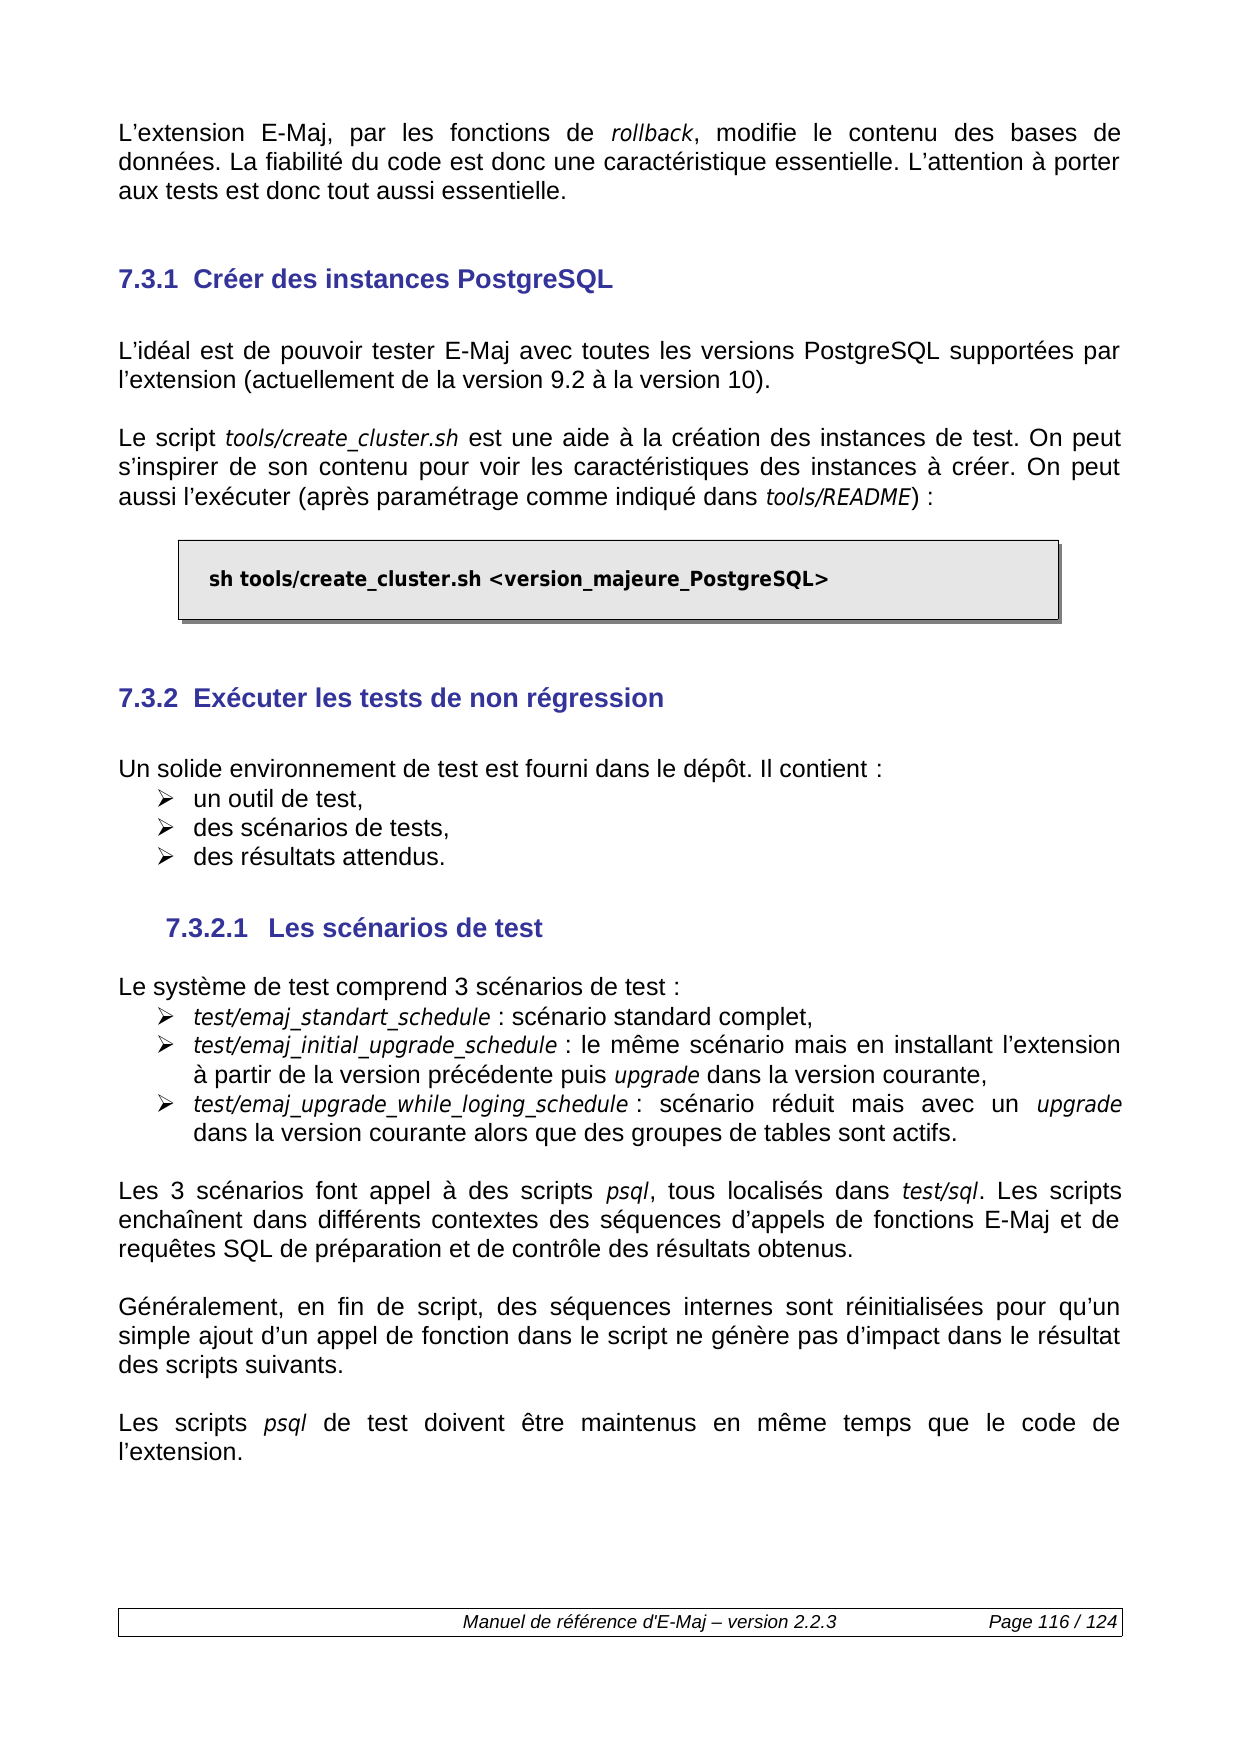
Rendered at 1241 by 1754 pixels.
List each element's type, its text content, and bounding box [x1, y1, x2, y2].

text Les scripts psql de test doivent être maintenus en même temps que le code de l’extension. [118, 1408, 1122, 1466]
list test/emaj_standart_schedule : scénario standard complet, [156, 1001, 1122, 1030]
subtitle Exécuter les tests de non régression [118, 682, 1122, 713]
list des scénarios de tests, [156, 812, 1122, 842]
text Généralement, en fin de script, des séquences internes sont réinitialisées pour qu’un simple ajout d’un appel de fonction dans le script ne génère pas d’impact dans le résultat des scripts suivants. [118, 1292, 1122, 1379]
text L’extension E-Maj, par les fonctions de rollback, modifie le contenu des bases de données. La fiabilité du code est donc une caractéristique essentielle. L’attention à porter aux tests est donc tout aussi essentielle. [118, 118, 1122, 205]
text Un solide environnement de test est fourni dans le dépôt. Il contient : [118, 754, 1122, 783]
list un outil de test, [156, 783, 1122, 812]
text Le script tools/create_cluster.sh est une aide à la création des instances de test. On peut s’inspirer de son contenu pour voir les caractéristiques des instances à créer. On peut aussi l’exécuter (après paramétrage comme indiqué dans tools/README) : [118, 423, 1122, 510]
text L’idéal est de pouvoir tester E-Maj avec toutes les versions PostgreSQL supportées par l’extension (actuellement de la version 9.2 à la version 10). [118, 336, 1122, 394]
list test/emaj_upgrade_while_loging_schedule : scénario réduit mais avec un upgrade dans la version courante alors que des groupes de tables sont actifs. [156, 1088, 1122, 1147]
subtitle Créer des instances PostgreSQL [118, 263, 1122, 294]
list test/emaj_initial_upgrade_schedule : le même scénario mais en installant l’extension à partir de la version précédente puis upgrade dans la version courante, [156, 1030, 1122, 1088]
text Le système de test comprend 3 scénarios de test : [118, 972, 1122, 1001]
list des résultats attendus. [156, 842, 1122, 871]
text sh tools/create_cluster.sh <version_majeure_PostgreSQL> [179, 564, 1058, 588]
text Les 3 scénarios font appel à des scripts psql, tous localisés dans test/sql. Les scripts enchaînent dans différents contextes des séquences d’appels de fonctions E-Maj et de requêtes SQL de préparation et de contrôle des résultats obtenus. [118, 1176, 1122, 1263]
subtitle Les scénarios de test [165, 912, 1122, 943]
